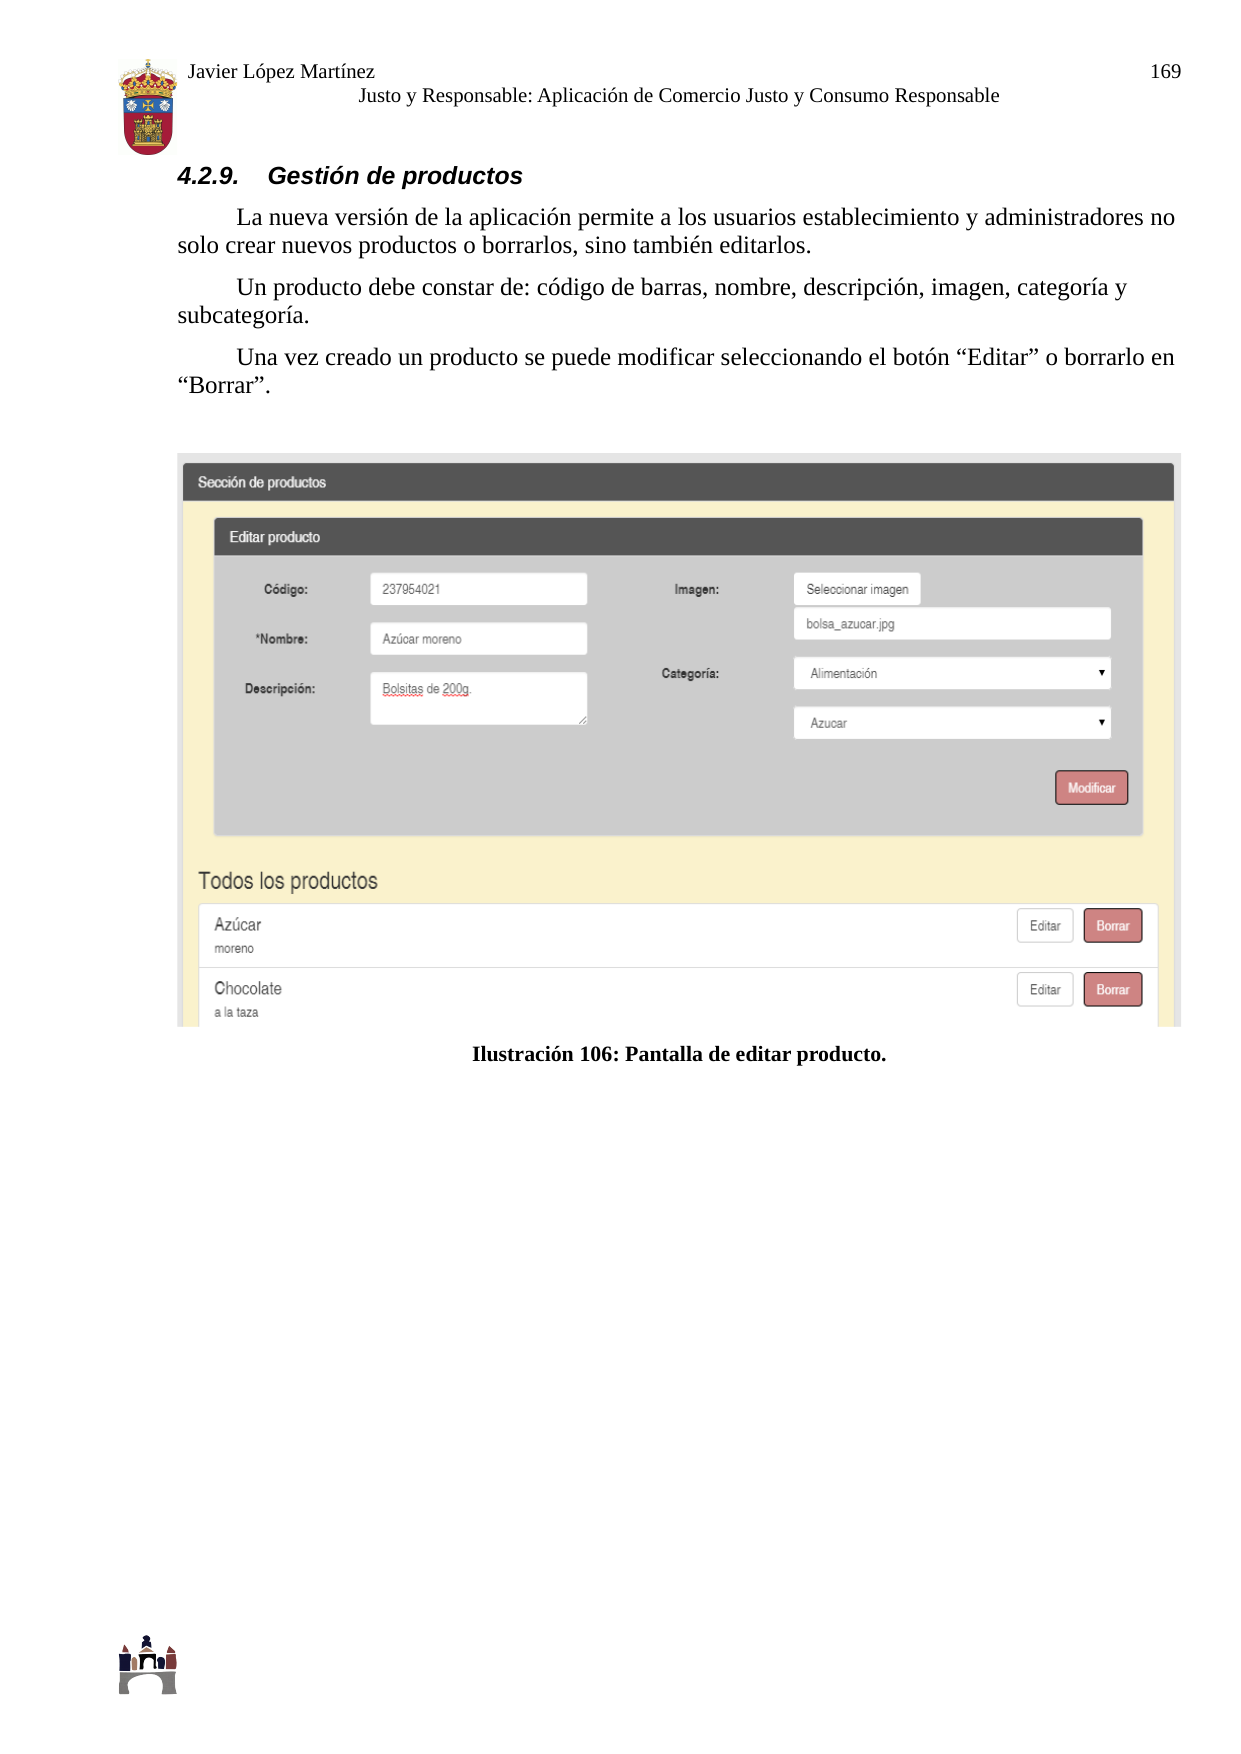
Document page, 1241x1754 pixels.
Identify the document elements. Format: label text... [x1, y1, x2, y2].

text Ilustración 106: Pantalla de editar producto. [177, 1041, 1181, 1066]
picture [118, 1634, 178, 1695]
subtitle Gestión de productos [177, 161, 1181, 190]
text Una vez creado un producto se puede modificar seleccionando el botón “Editar” o borrarlo en “Borrar”. [177, 342, 1181, 399]
text Un producto debe constar de: código de barras, nombre, descripción, imagen, categoría y subcategoría. [177, 272, 1181, 329]
text La nueva versión de la aplicación permite a los usuarios establecimiento y administradores no solo crear nuevos productos o borrarlos, sino también editarlos. [177, 202, 1181, 259]
picture [177, 453, 1182, 1041]
picture [118, 59, 178, 155]
